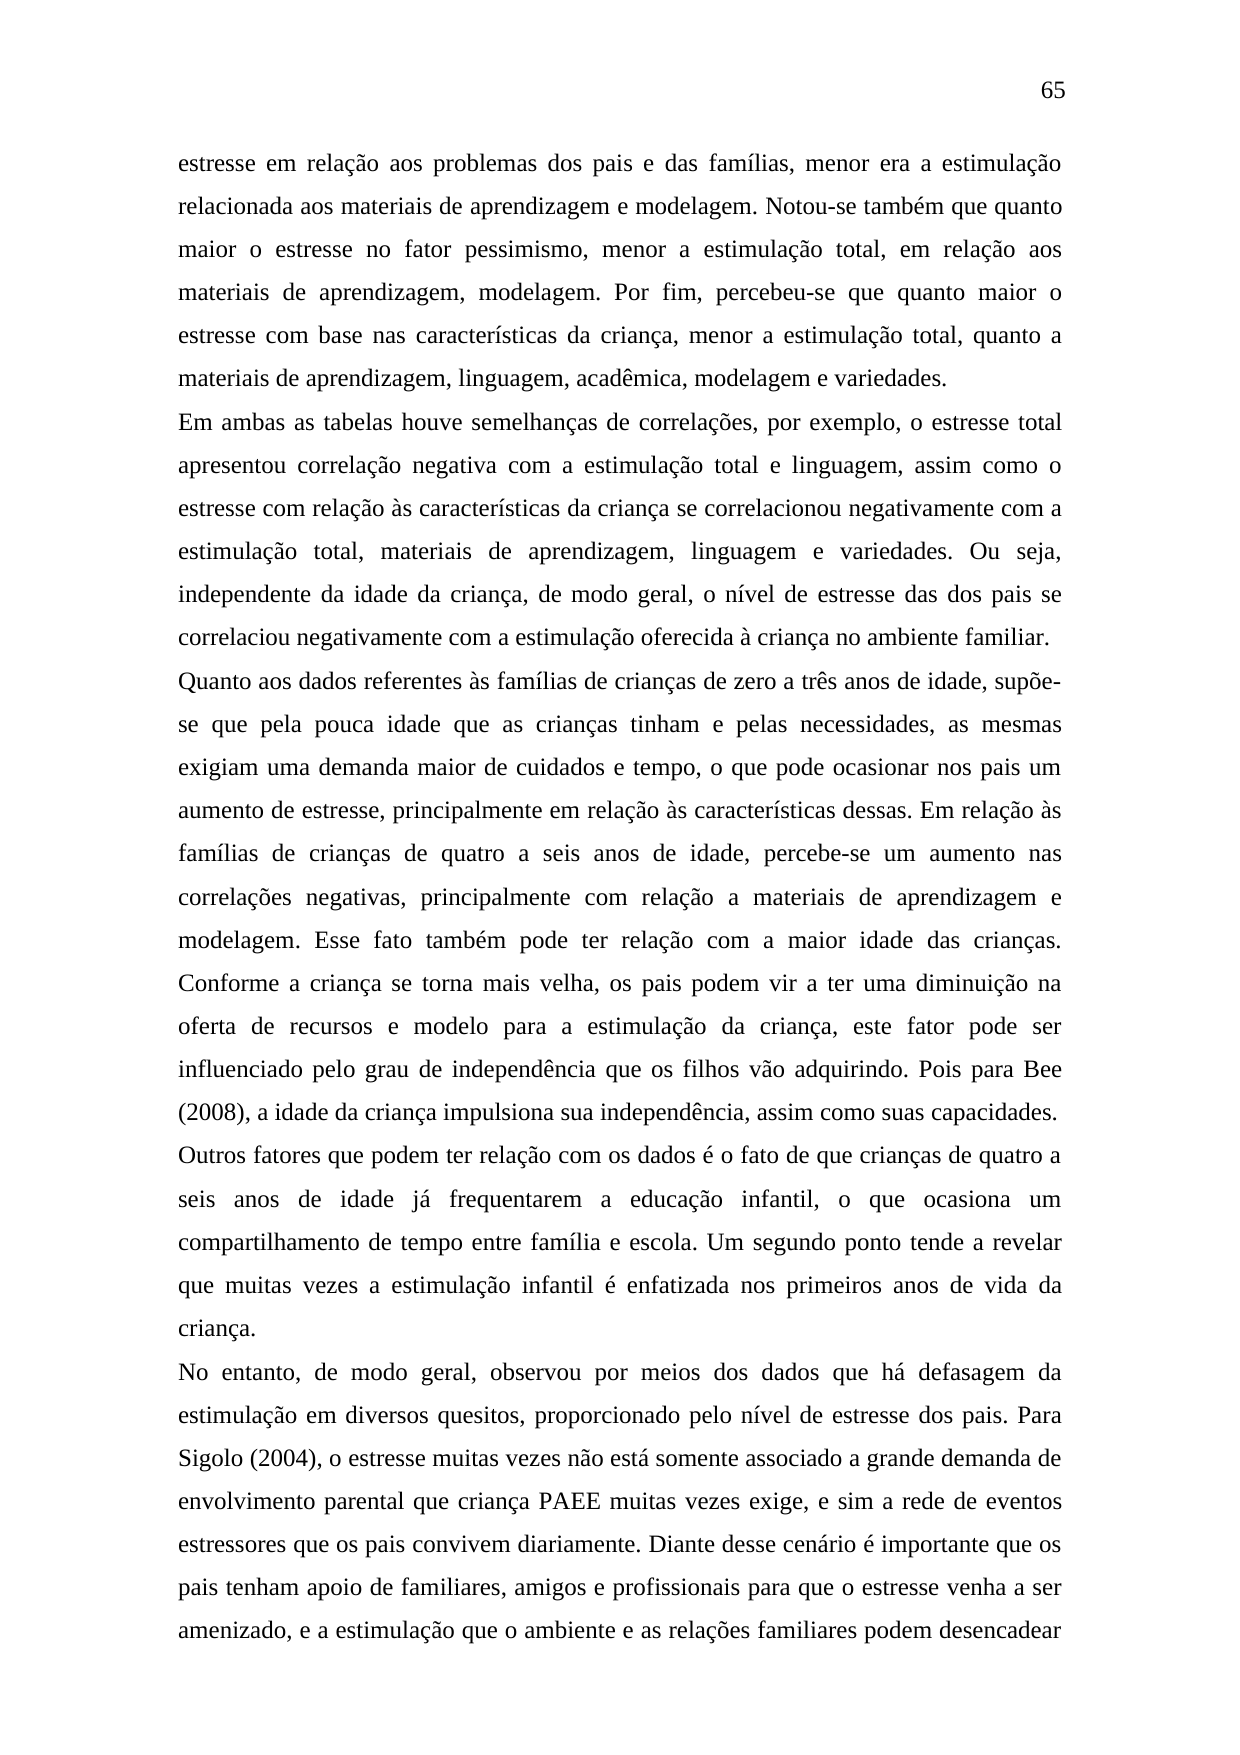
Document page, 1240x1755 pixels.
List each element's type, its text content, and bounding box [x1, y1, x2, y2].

text No entanto, de modo geral, observou por meios dos dados que há defasagem da estimulação em diversos quesitos, proporcionado pelo nível de estresse dos pais. Para Sigolo (2004), o estresse muitas vezes não está somente associado a grande demanda de envolvimento parental que criança PAEE muitas vezes exige, e sim a rede de eventos estressores que os pais convivem diariamente. Diante desse cenário é importante que os pais tenham apoio de familiares, amigos e profissionais para que o estresse venha a ser amenizado, e a estimulação que o ambiente e as relações familiares podem desencadear [178, 1357, 1063, 1644]
text Em ambas as tabelas houve semelhanças de correlações, por exemplo, o estresse total apresentou correlação negativa com a estimulação total e linguagem, assim como o estresse com relação às características da criança se correlacionou negativamente com a estimulação total, materiais de aprendizagem, linguagem e variedades. Ou seja, independente da idade da criança, de modo geral, o nível de estresse das dos pais se correlaciou negativamente com a estimulação oferecida à criança no ambiente familiar. [178, 407, 1063, 651]
text Outros fatores que podem ter relação com os dados é o fato de que crianças de quatro a seis anos de idade já frequentarem a educação infantil, o que ocasiona um compartilhamento de tempo entre família e escola. Um segundo ponto tende a revelar que muitas vezes a estimulação infantil é enfatizada nos primeiros anos de vida da criança. [178, 1141, 1063, 1342]
text estresse em relação aos problemas dos pais e das famílias, menor era a estimulação relacionada aos materiais de aprendizagem e modelagem. Notou-se também que quanto maior o estresse no fator pessimismo, menor a estimulação total, em relação aos materiais de aprendizagem, modelagem. Por fim, percebeu-se que quanto maior o estresse com base nas características da criança, menor a estimulação total, quanto a materiais de aprendizagem, linguagem, acadêmica, modelagem e variedades. [178, 148, 1063, 392]
text Quanto aos dados referentes às famílias de crianças de zero a três anos de idade, supõe-se que pela pouca idade que as crianças tinham e pelas necessidades, as mesmas exigiam uma demanda maior de cuidados e tempo, o que pode ocasionar nos pais um aumento de estresse, principalmente em relação às características dessas. Em relação às famílias de crianças de quatro a seis anos de idade, percebe-se um aumento nas correlações negativas, principalmente com relação a materiais de aprendizagem e modelagem. Esse fato também pode ter relação com a maior idade das crianças. Conforme a criança se torna mais velha, os pais podem vir a ter uma diminuição na oferta de recursos e modelo para a estimulação da criança, este fator pode ser influenciado pelo grau de independência que os filhos vão adquirindo. Pois para Bee (2008), a idade da criança impulsiona sua independência, assim como suas capacidades. [178, 666, 1063, 1126]
